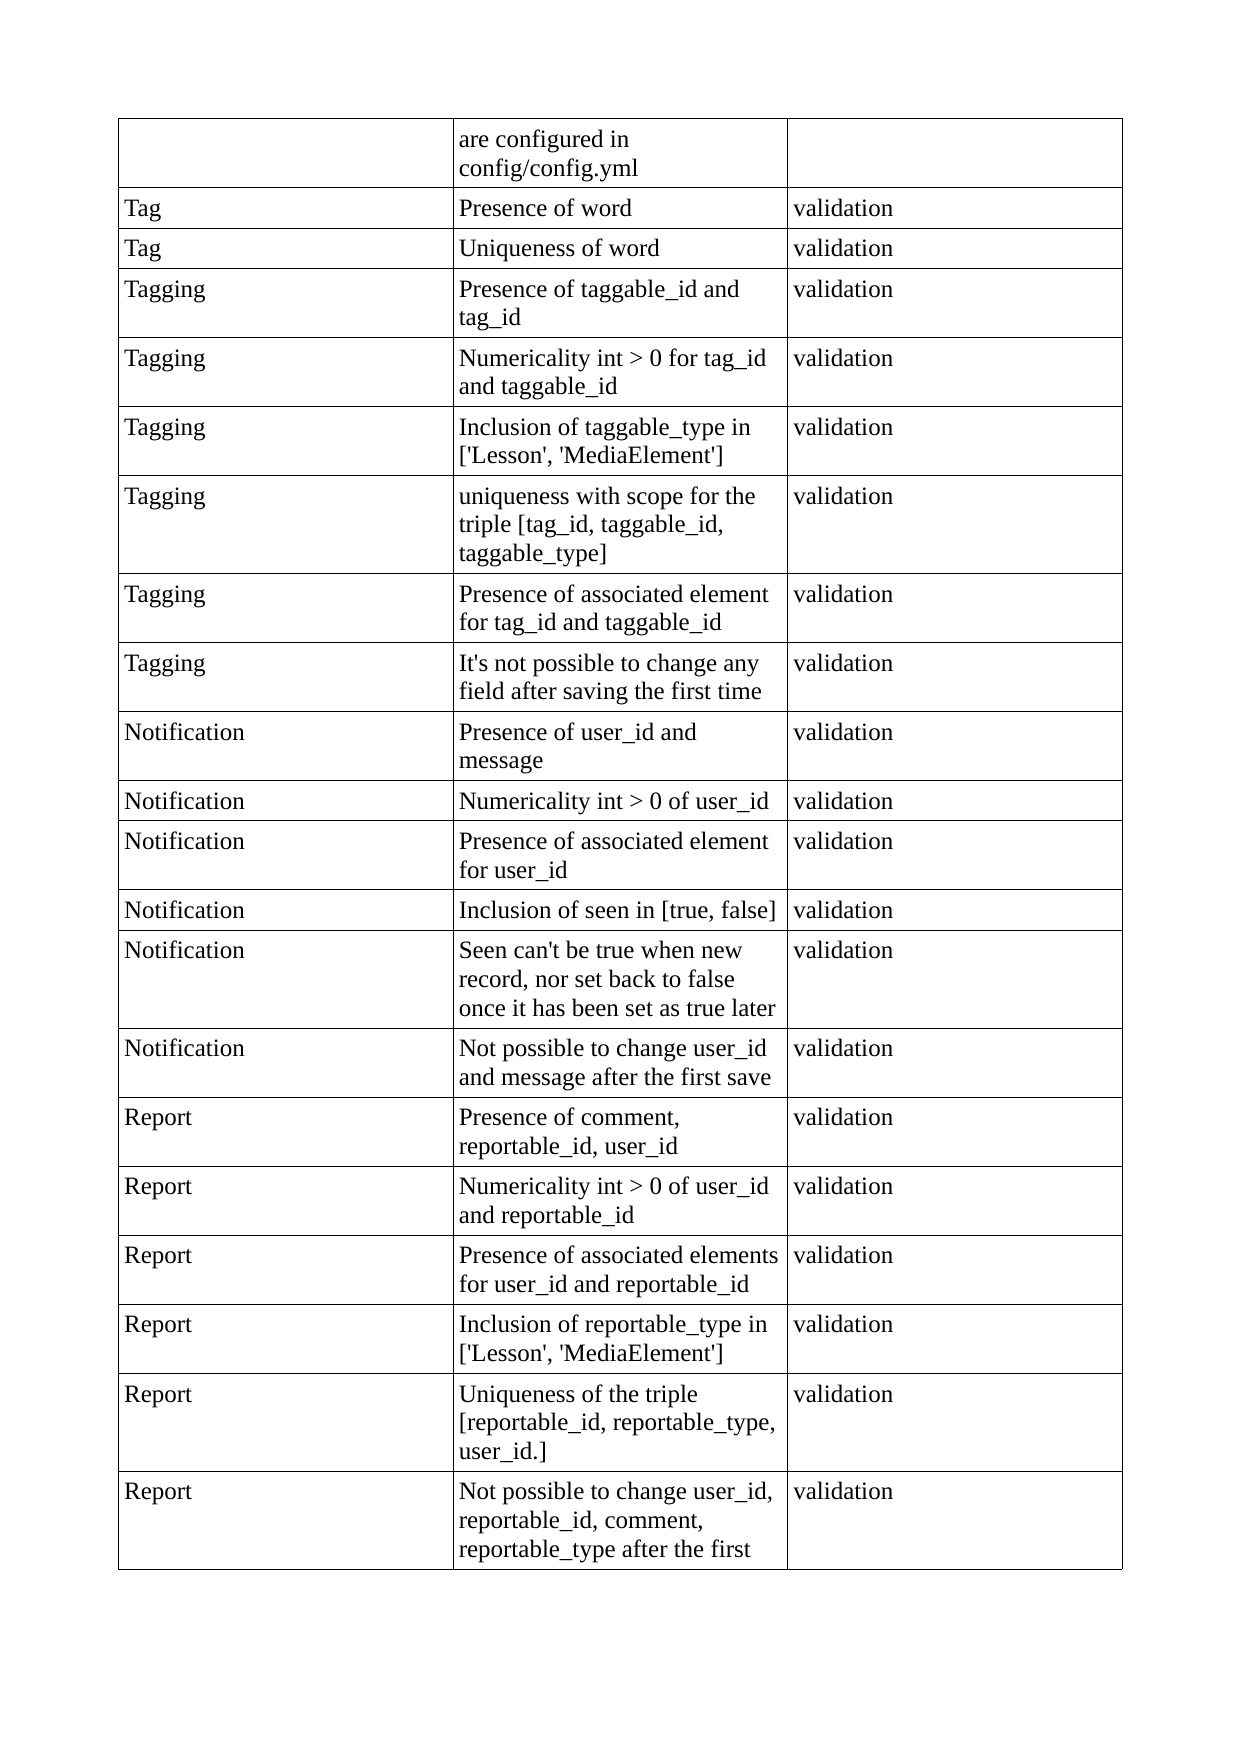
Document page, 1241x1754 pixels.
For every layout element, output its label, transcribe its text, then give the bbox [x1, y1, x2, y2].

table_cell Not possible to change user_id and message after the first save [454, 1029, 787, 1097]
table_cell Presence of comment, reportable_id, user_id [454, 1098, 787, 1166]
table_cell validation [788, 338, 1122, 406]
table_cell are configured in config/config.yml [454, 119, 787, 187]
table_cell Notification [119, 931, 453, 1027]
table_cell Numericality int > 0 of user_id [454, 781, 787, 820]
table_cell [119, 119, 453, 187]
table_cell Report [119, 1374, 453, 1471]
table_cell Notification [119, 821, 453, 889]
table_cell Tag [119, 229, 453, 268]
table_cell validation [788, 1472, 1122, 1568]
table_cell validation [788, 1098, 1122, 1166]
table_cell validation [788, 1305, 1122, 1373]
table_cell validation [788, 1236, 1122, 1304]
table_cell validation [788, 476, 1122, 573]
table_cell uniqueness with scope for the triple [tag_id, taggable_id, taggable_type] [454, 476, 787, 573]
table_cell Inclusion of reportable_type in ['Lesson', 'MediaElement'] [454, 1305, 787, 1373]
table_cell validation [788, 931, 1122, 1027]
table_cell validation [788, 269, 1122, 337]
table_cell Tagging [119, 338, 453, 406]
table_cell Uniqueness of word [454, 229, 787, 268]
table_cell validation [788, 1374, 1122, 1471]
table_cell Numericality int > 0 for tag_id and taggable_id [454, 338, 787, 406]
table_cell Notification [119, 1029, 453, 1097]
table_cell validation [788, 643, 1122, 711]
table_cell Uniqueness of the triple [reportable_id, reportable_type, user_id.] [454, 1374, 787, 1471]
table_cell Notification [119, 781, 453, 820]
table_cell validation [788, 890, 1122, 930]
table_cell validation [788, 1029, 1122, 1097]
table_cell Numericality int > 0 of user_id and reportable_id [454, 1167, 787, 1235]
table_cell Report [119, 1472, 453, 1568]
table_cell validation [788, 1167, 1122, 1235]
table_cell Inclusion of seen in [true, false] [454, 890, 787, 930]
table_cell Tagging [119, 574, 453, 642]
table_cell validation [788, 781, 1122, 820]
table_cell Seen can't be true when new record, nor set back to false once it has been set as true later [454, 931, 787, 1027]
table_cell Presence of user_id and message [454, 712, 787, 780]
table_cell Presence of taggable_id and tag_id [454, 269, 787, 337]
table_cell Presence of associated element for user_id [454, 821, 787, 889]
table_cell Presence of associated elements for user_id and reportable_id [454, 1236, 787, 1304]
table_cell validation [788, 229, 1122, 268]
table_cell Report [119, 1305, 453, 1373]
table_cell Report [119, 1098, 453, 1166]
table_cell Tagging [119, 476, 453, 573]
table_cell Notification [119, 890, 453, 930]
table_cell Tag [119, 188, 453, 227]
table_cell validation [788, 188, 1122, 227]
table_cell validation [788, 407, 1122, 475]
table_cell validation [788, 712, 1122, 780]
table_cell Tagging [119, 643, 453, 711]
table_cell Inclusion of taggable_type in ['Lesson', 'MediaElement'] [454, 407, 787, 475]
table_cell Presence of associated element for tag_id and taggable_id [454, 574, 787, 642]
table_cell Notification [119, 712, 453, 780]
table_cell Presence of word [454, 188, 787, 227]
table_cell [788, 119, 1122, 187]
table_cell Not possible to change user_id, reportable_id, comment, reportable_type after the first [454, 1472, 787, 1568]
table_cell Tagging [119, 269, 453, 337]
table_cell It's not possible to change any field after saving the first time [454, 643, 787, 711]
table_cell validation [788, 574, 1122, 642]
table_cell validation [788, 821, 1122, 889]
table_cell Tagging [119, 407, 453, 475]
table_cell Report [119, 1167, 453, 1235]
table_cell Report [119, 1236, 453, 1304]
